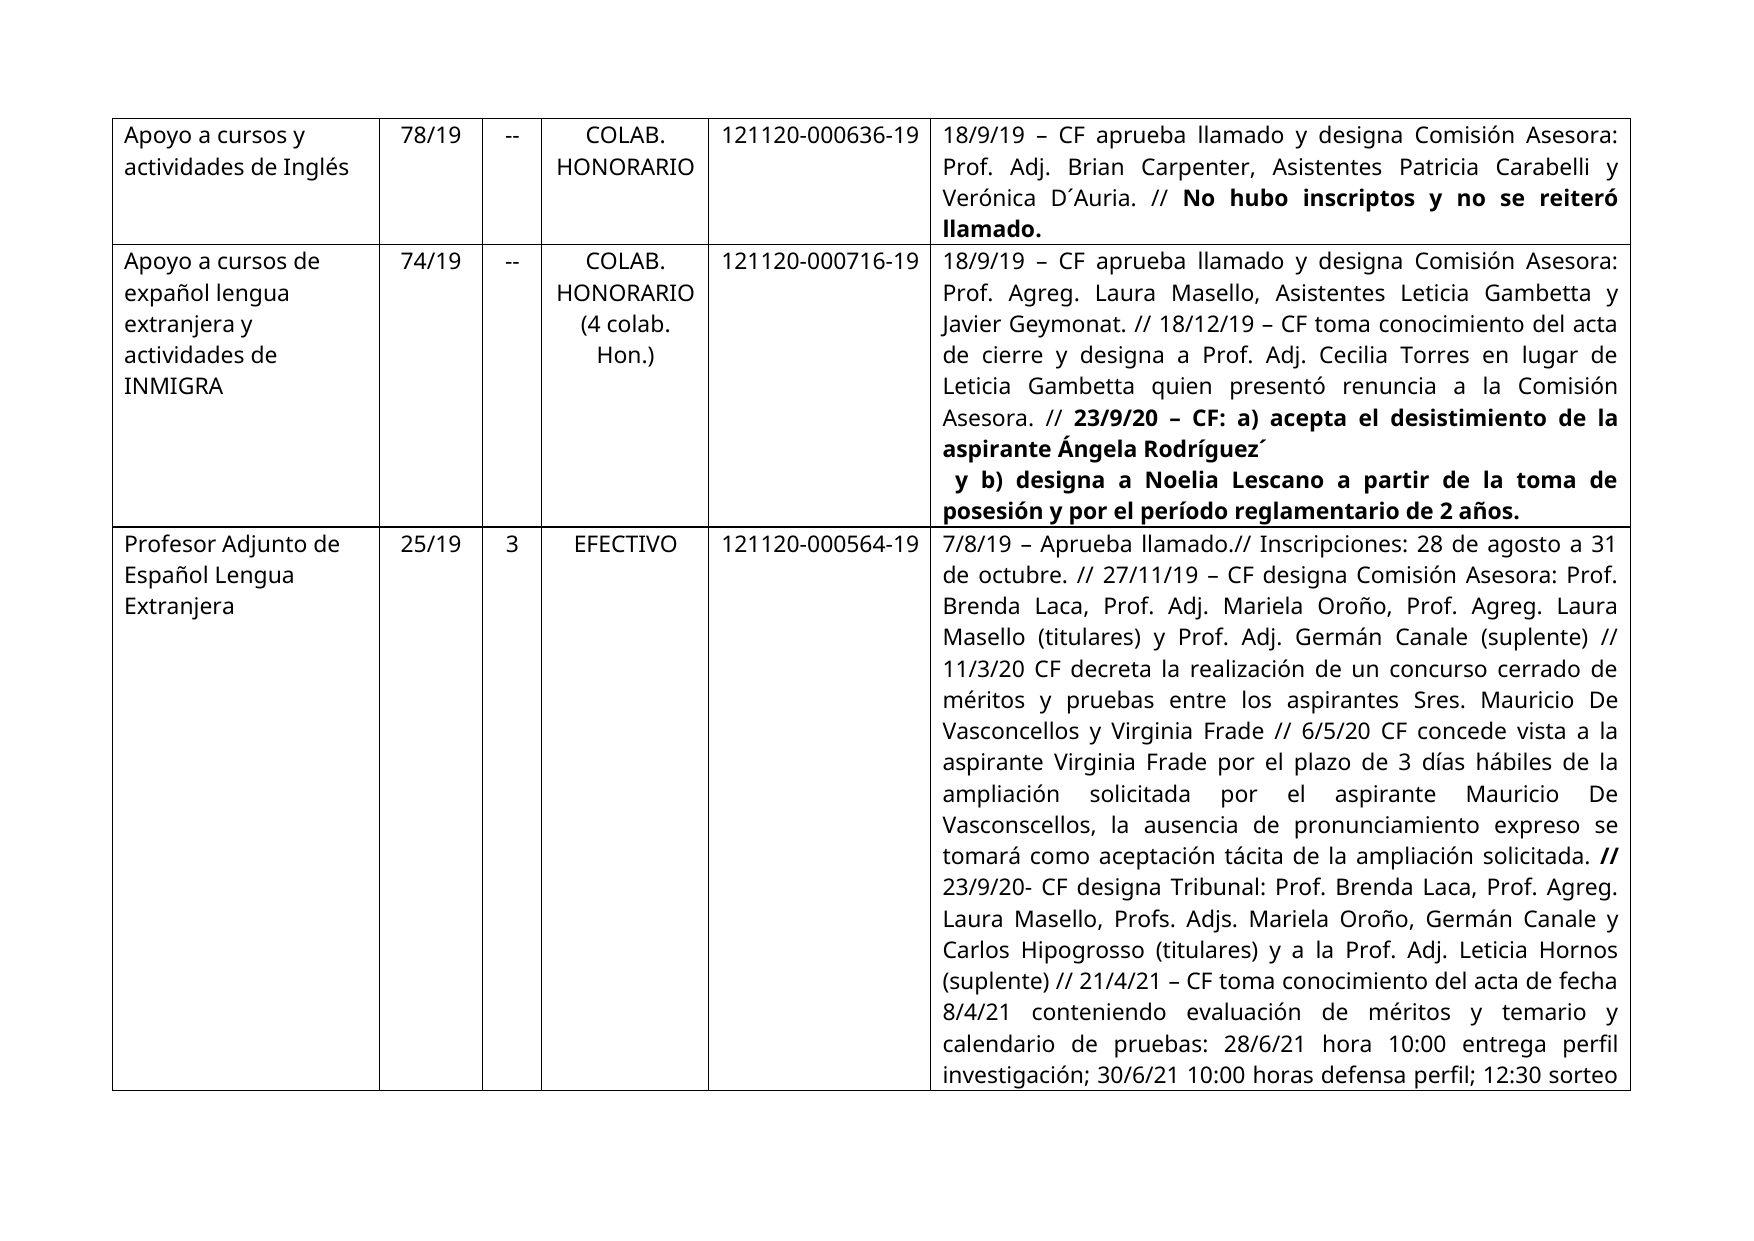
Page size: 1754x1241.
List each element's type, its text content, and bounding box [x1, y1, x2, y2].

table_cell 78/19 [380, 119, 482, 244]
table_cell 3 [483, 528, 541, 1090]
table_cell COLAB. HONORARIO (4 colab. Hon.) [542, 245, 708, 526]
table_cell 7/8/19 – Aprueba llamado.// Inscripciones: 28 de agosto a 31 de octubre. // 27/11/19 – CF designa Comisión Asesora: Prof. Brenda Laca, Prof. Adj. Mariela Oroño, Prof. Agreg. Laura Masello (titulares) y Prof. Adj. Germán Canale (suplente) // 11/3/20 CF decreta la realización de un concurso cerrado de méritos y pruebas entre los aspirantes Sres. Mauricio De Vasconcellos y Virginia Frade // 6/5/20 CF concede vista a la aspirante Virginia Frade por el plazo de 3 días hábiles de la ampliación solicitada por el aspirante Mauricio De Vasconscellos, la ausencia de pronunciamiento expreso se tomará como aceptación tácita de la ampliación solicitada. // 23/9/20- CF designa Tribunal: Prof. Brenda Laca, Prof. Agreg. Laura Masello, Profs. Adjs. Mariela Oroño, Germán Canale y Carlos Hipogrosso (titulares) y a la Prof. Adj. Leticia Hornos (suplente) // 21/4/21 – CF toma conocimiento del acta de fecha 8/4/21 conteniendo evaluación de méritos y temario y calendario de pruebas: 28/6/21 hora 10:00 entrega perfil investigación; 30/6/21 10:00 horas defensa perfil; 12:30 sorteo [931, 528, 1630, 1090]
table_cell Profesor Adjunto de Español Lengua Extranjera [113, 528, 379, 1090]
table_cell 25/19 [380, 528, 482, 1090]
table_cell -- [483, 245, 541, 526]
table_cell -- [483, 119, 541, 244]
table_cell 121120-000636-19 [709, 119, 930, 244]
table_cell Apoyo a cursos de expañol lengua extranjera y actividades de INMIGRA [113, 245, 379, 526]
table_cell 18/9/19 – CF aprueba llamado y designa Comisión Asesora: Prof. Agreg. Laura Masello, Asistentes Leticia Gambetta y Javier Geymonat. // 18/12/19 – CF toma conocimiento del acta de cierre y designa a Prof. Adj. Cecilia Torres en lugar de Leticia Gambetta quien presentó renuncia a la Comisión Asesora. // 23/9/20 – CF: a) acepta el desistimiento de la aspirante Ángela Rodríguez´ y b) designa a Noelia Lescano a partir de la toma de posesión y por el período reglamentario de 2 años. [931, 245, 1630, 526]
table_cell EFECTIVO [542, 528, 708, 1090]
table_cell 121120-000716-19 [709, 245, 930, 526]
table_cell COLAB. HONORARIO [542, 119, 708, 244]
table_cell 74/19 [380, 245, 482, 526]
table_cell 18/9/19 – CF aprueba llamado y designa Comisión Asesora: Prof. Adj. Brian Carpenter, Asistentes Patricia Carabelli y Verónica D´Auria. // No hubo inscriptos y no se reiteró llamado. [931, 119, 1630, 244]
table_cell Apoyo a cursos y actividades de Inglés [113, 119, 379, 244]
table_cell 121120-000564-19 [709, 528, 930, 1090]
